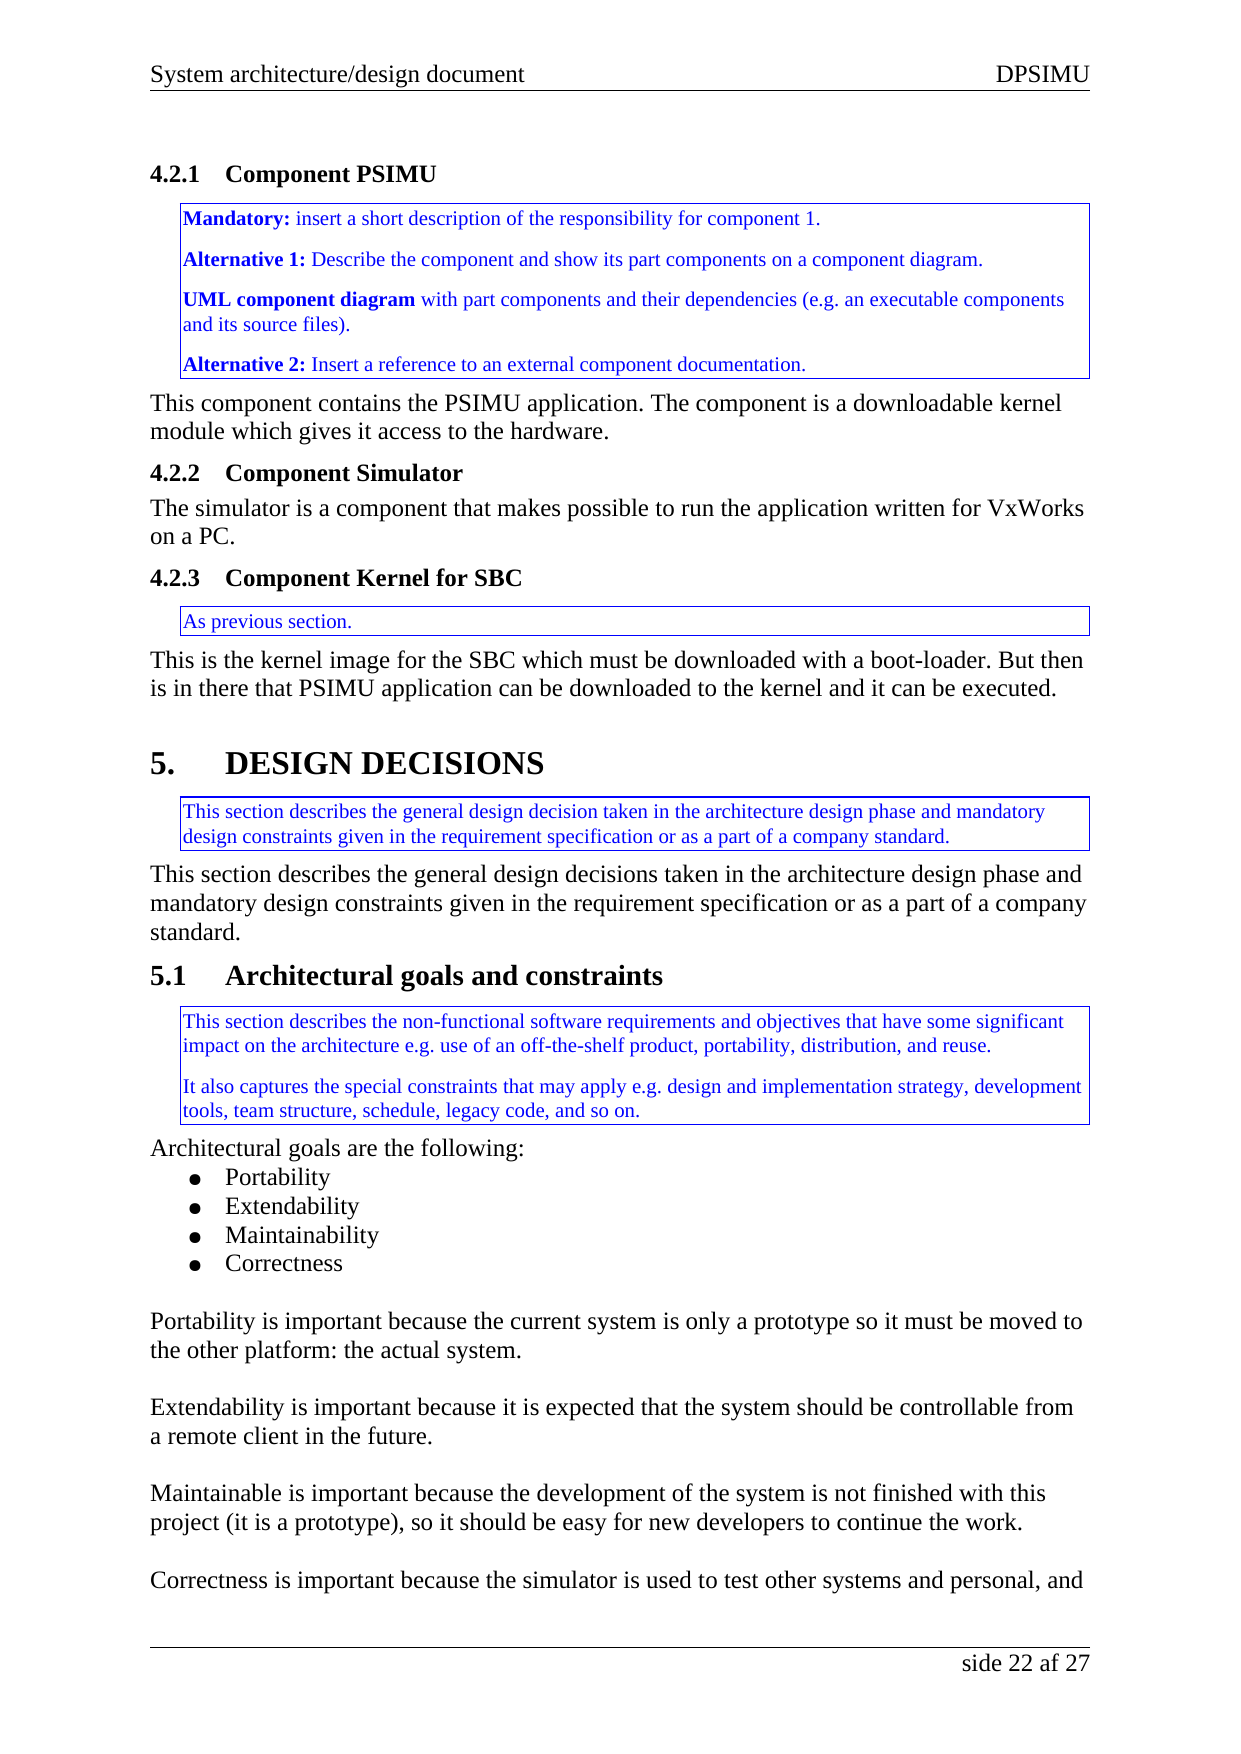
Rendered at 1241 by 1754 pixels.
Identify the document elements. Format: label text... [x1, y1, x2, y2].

list Correctness [187, 1248, 1090, 1277]
text Alternative 2: Insert a reference to an external component documentation. [181, 349, 1089, 378]
subtitle Architectural goals and constraints [150, 958, 1090, 991]
text UML component diagram with part components and their dependencies (e.g. an executable components and its source files). [181, 284, 1089, 336]
text Correctness is important because the simulator is used to test other systems and personal, and [150, 1565, 1090, 1593]
text This section describes the general design decision taken in the architecture design phase and mandatory design constraints given in the requirement specification or as a part of a company standard. [181, 798, 1089, 850]
text Extendability is important because it is expected that the system should be controllable from a remote client in the future. [150, 1392, 1090, 1450]
list Portability [187, 1162, 1090, 1191]
text This section describes the general design decisions taken in the architecture design phase and mandatory design constraints given in the requirement specification or as a part of a company standard. [150, 859, 1090, 945]
text As previous section. [181, 607, 1089, 635]
text This section describes the non-functional software requirements and objectives that have some significant impact on the architecture e.g. use of an off-the-shelf product, portability, distribution, and reuse. [181, 1007, 1089, 1057]
text Architectural goals are the following: [150, 1133, 1090, 1162]
text This is the kernel image for the SBC which must be downloaded with a boot-loader. But then is in there that PSIMU application can be downloaded to the kernel and it can be executed. [150, 645, 1090, 702]
text It also captures the special constraints that may apply e.g. design and implementation strategy, development tools, team structure, schedule, legacy code, and so on. [181, 1071, 1089, 1124]
subtitle Component Simulator [150, 458, 1090, 486]
subtitle Component PSIMU [150, 159, 1090, 188]
text The simulator is a component that makes possible to run the application written for VxWorks on a PC. [150, 493, 1090, 550]
text Maintainable is important because the development of the system is not finished with this project (it is a prototype), so it should be easy for new developers to continue the work. [150, 1478, 1090, 1536]
text Alternative 1: Describe the component and show its part components on a component diagram. [181, 243, 1089, 271]
subtitle design decisions [150, 743, 1090, 782]
list Maintainability [187, 1220, 1090, 1248]
subtitle Component Kernel for SBC [150, 563, 1090, 591]
text Mandatory: insert a short description of the responsibility for component 1. [181, 204, 1089, 230]
list Extendability [187, 1191, 1090, 1220]
text Portability is important because the current system is only a prototype so it must be moved to the other platform: the actual system. [150, 1306, 1090, 1363]
text This component contains the PSIMU application. The component is a downloadable kernel module which gives it access to the hardware. [150, 388, 1090, 445]
